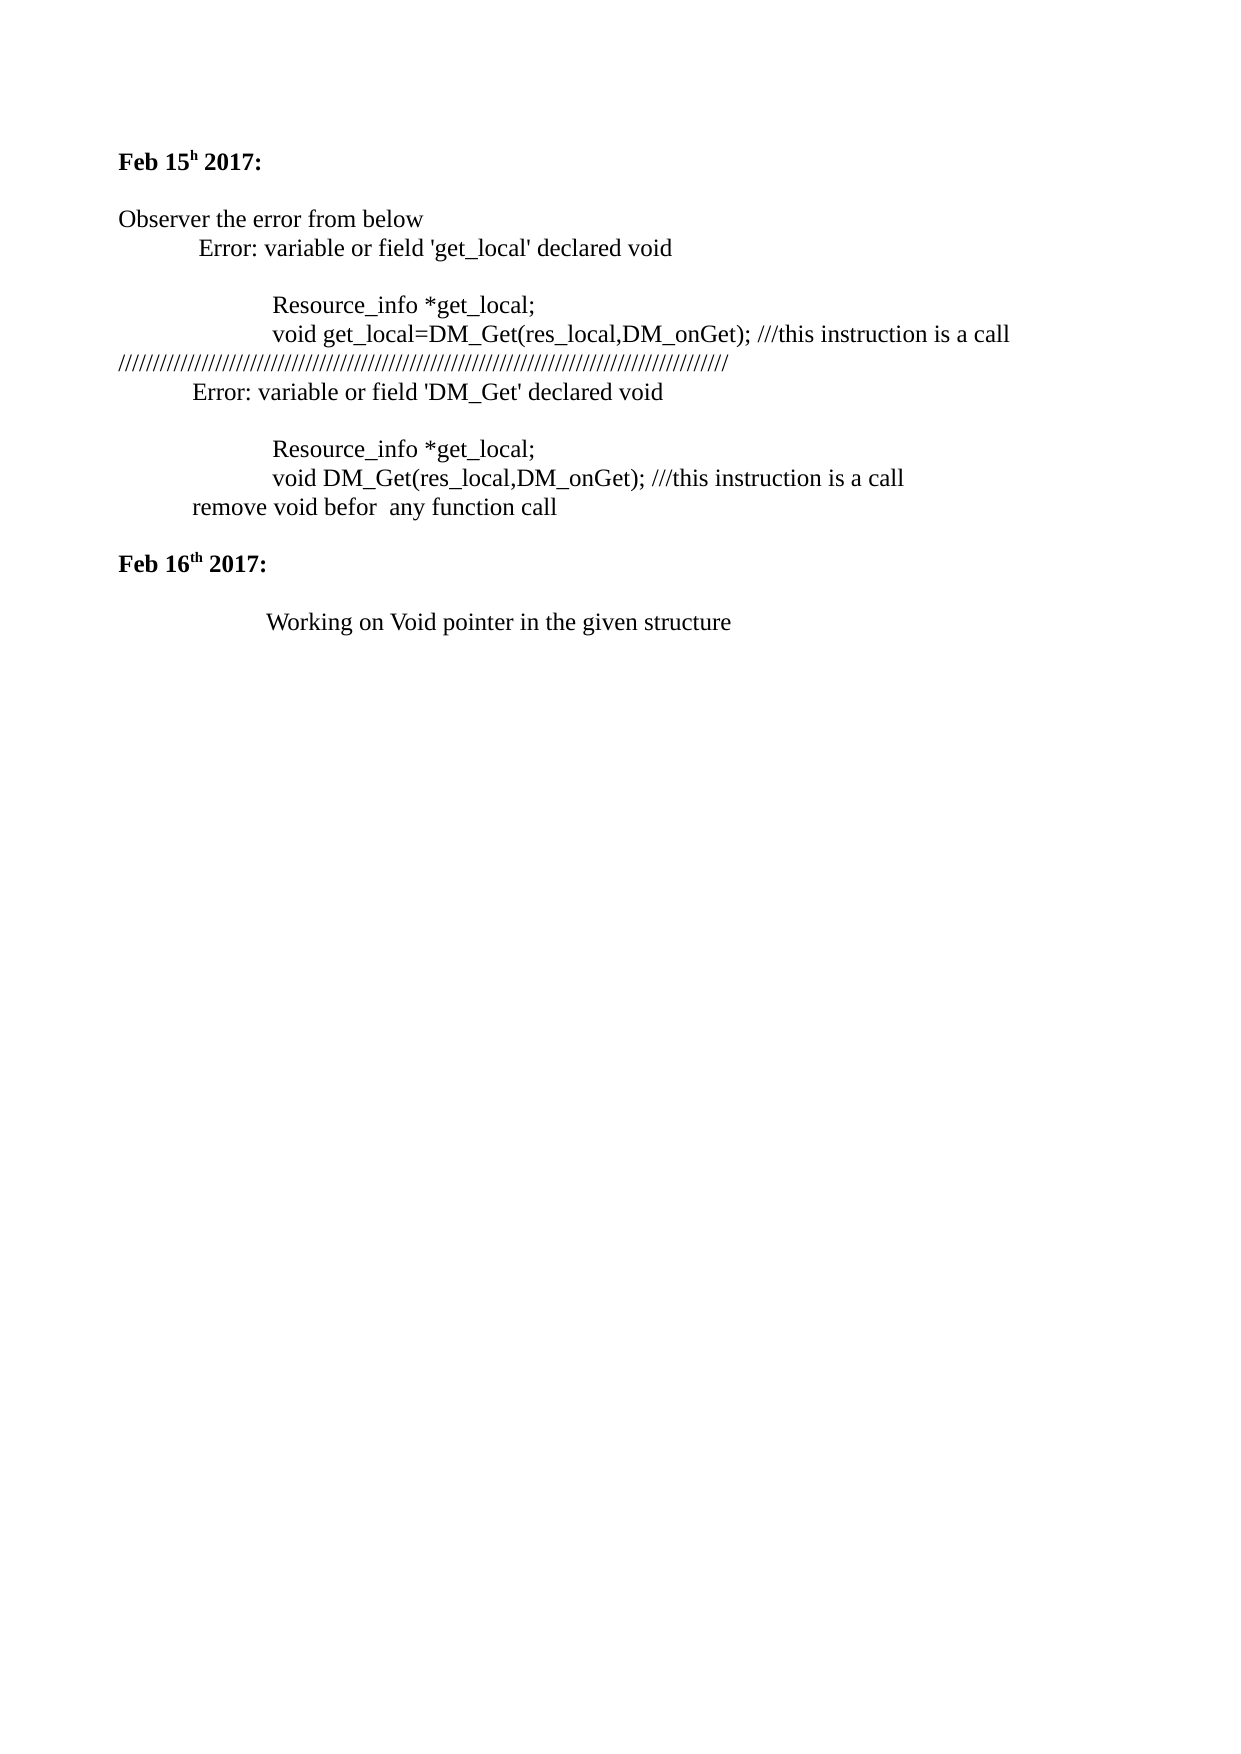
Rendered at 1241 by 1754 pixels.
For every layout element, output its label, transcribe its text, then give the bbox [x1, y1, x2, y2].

text Resource_info *get_local; [118, 434, 1122, 463]
text Resource_info *get_local; [118, 291, 1122, 319]
text Working on Void pointer in the given structure [118, 607, 1122, 636]
text Error: variable or field 'get_local' declared void [118, 233, 1122, 262]
text Feb 16th 2017: [118, 549, 1122, 578]
text void DM_Get(res_local,DM_onGet); ///this instruction is a call [118, 463, 1122, 492]
text Feb 15h 2017: [118, 147, 1122, 176]
text Error: variable or field 'DM_Get' declared void [118, 377, 1122, 406]
text remove void befor any function call [118, 492, 1122, 521]
text Observer the error from below [118, 204, 1122, 233]
text void get_local=DM_Get(res_local,DM_onGet); ///this instruction is a call [118, 319, 1122, 348]
text //////////////////////////////////////////////////////////////////////////////////////// [118, 348, 1122, 377]
